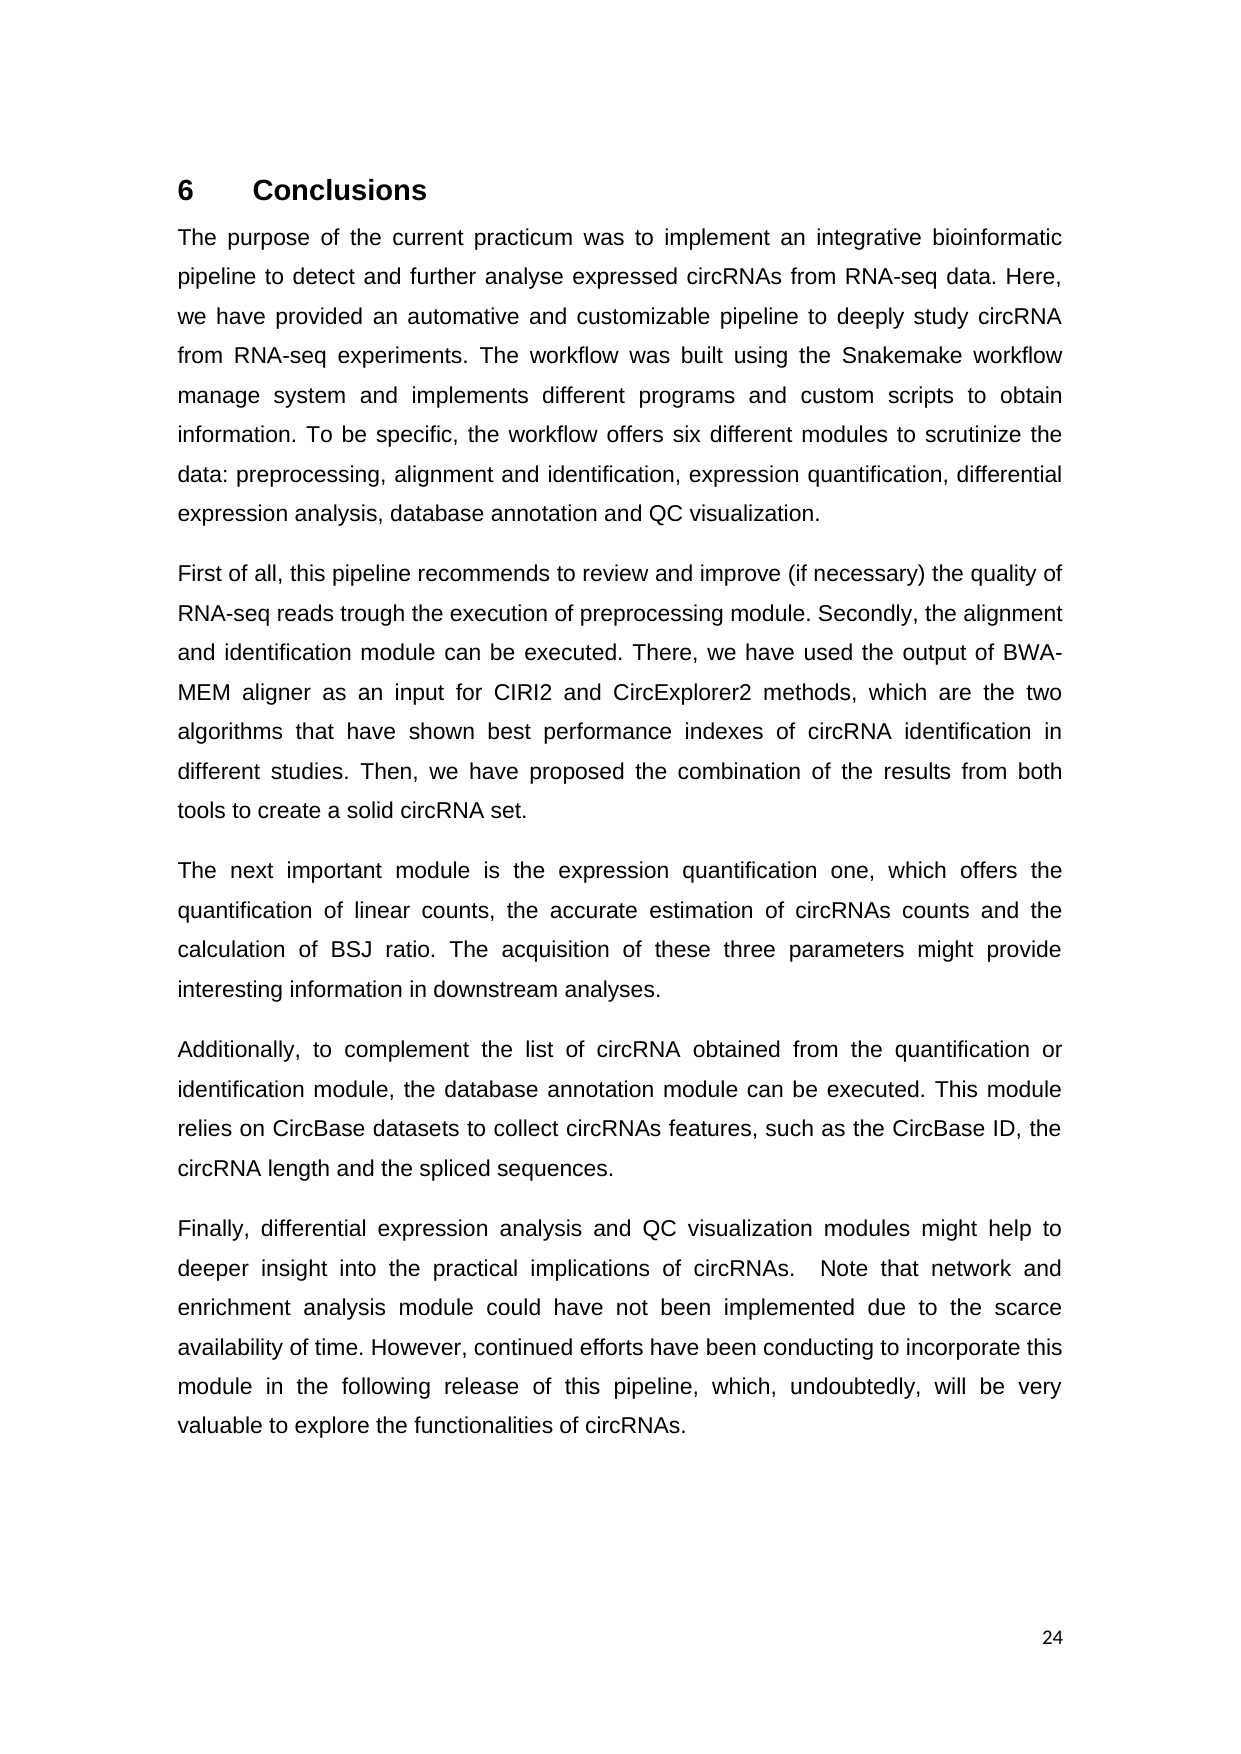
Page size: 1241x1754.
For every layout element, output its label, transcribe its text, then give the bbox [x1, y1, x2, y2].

text The next important module is the expression quantification one, which offers the quantification of linear counts, the accurate estimation of circRNAs counts and the calculation of BSJ ratio. The acquisition of these three parameters might provide interesting information in downstream analyses. [177, 857, 1063, 1002]
text Additionally, to complement the list of circRNA obtained from the quantification or identification module, the database annotation module can be executed. This module relies on CircBase datasets to collect circRNAs features, such as the CircBase ID, the circRNA length and the spliced sequences. [177, 1036, 1063, 1181]
text Finally, differential expression analysis and QC visualization modules might help to deeper insight into the practical implications of circRNAs. Note that network and enrichment analysis module could have not been implemented due to the scarce availability of time. However, continued efforts have been conducting to incorporate this module in the following release of this pipeline, which, undoubtedly, will be very valuable to explore the functionalities of circRNAs. [177, 1215, 1063, 1439]
subtitle Conclusions [177, 173, 1063, 206]
text First of all, this pipeline recommends to review and improve (if necessary) the quality of RNA-seq reads trough the execution of preprocessing module. Secondly, the alignment and identification module can be executed. There, we have used the output of BWA-MEM aligner as an input for CIRI2 and CircExplorer2 methods, which are the two algorithms that have shown best performance indexes of circRNA identification in different studies. Then, we have proposed the combination of the results from both tools to create a solid circRNA set. [177, 560, 1063, 823]
text The purpose of the current practicum was to implement an integrative bioinformatic pipeline to detect and further analyse expressed circRNAs from RNA-seq data. Here, we have provided an automative and customizable pipeline to deeply study circRNA from RNA-seq experiments. The workflow was built using the Snakemake workflow manage system and implements different programs and custom scripts to obtain information. To be specific, the workflow offers six different modules to scrutinize the data: preprocessing, alignment and identification, expression quantification, differential expression analysis, database annotation and QC visualization. [177, 224, 1063, 526]
